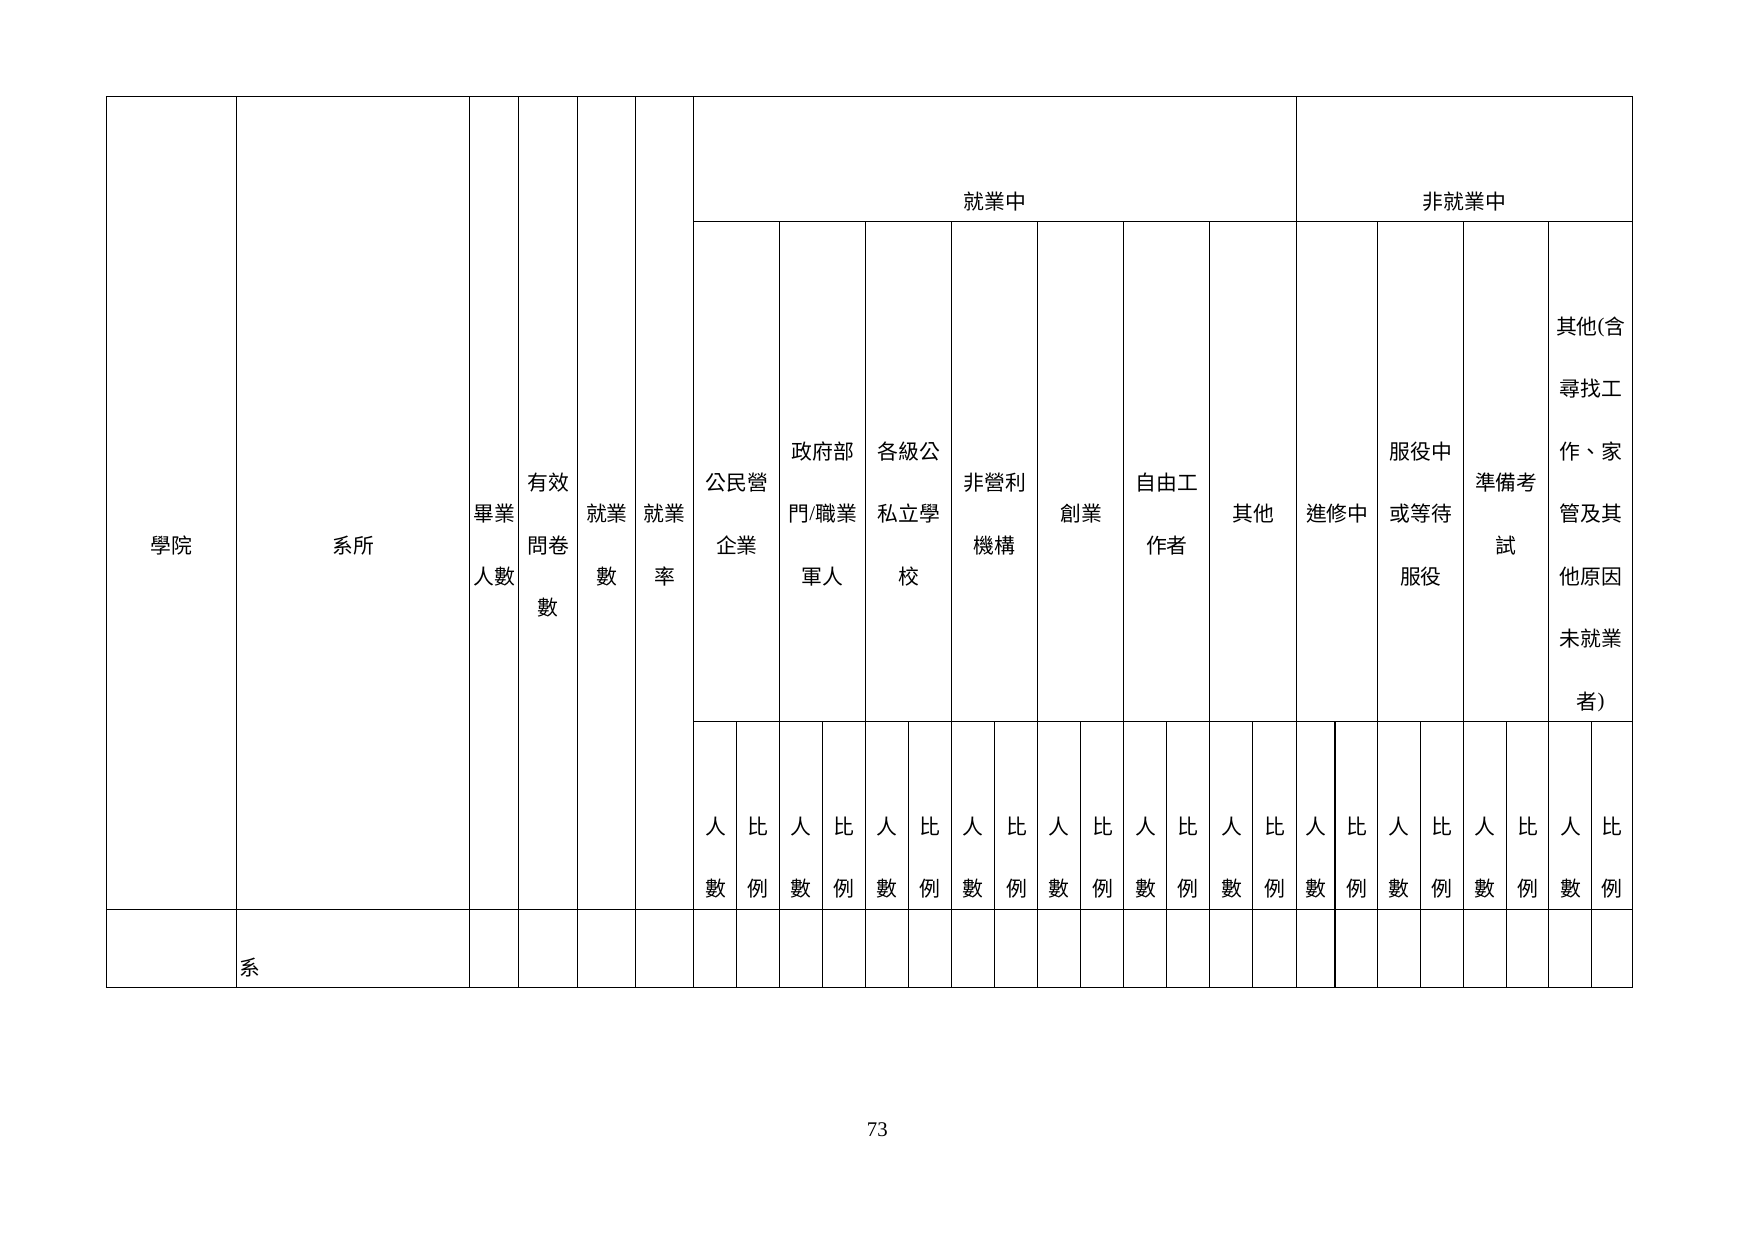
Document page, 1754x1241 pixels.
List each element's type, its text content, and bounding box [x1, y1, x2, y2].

table_cell 公民營企業 [694, 222, 779, 721]
table_cell 比例 [1253, 722, 1296, 908]
table_cell [1464, 910, 1506, 987]
table_cell [1507, 910, 1548, 987]
table_cell 比例 [823, 722, 865, 908]
table_cell [909, 910, 951, 987]
table_cell [1167, 910, 1209, 987]
table_cell 比例 [1421, 722, 1463, 908]
table_cell 比例 [1507, 722, 1548, 908]
table_header 系所 [237, 97, 469, 908]
table_header 畢業人數 [470, 97, 518, 908]
table_cell [1336, 910, 1377, 987]
table_cell 人數 [1464, 722, 1506, 908]
table_cell 人數 [694, 722, 736, 908]
table_cell 人數 [1549, 722, 1591, 908]
table_cell 人數 [780, 722, 822, 908]
table_cell 人數 [1038, 722, 1080, 908]
table_cell 自由工作者 [1124, 222, 1209, 721]
table_cell 人數 [1297, 722, 1334, 908]
table_cell 比例 [1336, 722, 1377, 908]
table_cell [1253, 910, 1296, 987]
table_cell [1549, 910, 1591, 987]
table_header 學院 [107, 97, 236, 908]
table_cell [107, 910, 236, 987]
table_cell 系 [237, 910, 469, 987]
table_cell [1081, 910, 1123, 987]
table_cell 政府部門/職業軍人 [780, 222, 865, 721]
table_cell 人數 [1210, 722, 1252, 908]
table_cell [866, 910, 908, 987]
table_cell 人數 [1124, 722, 1166, 908]
table_cell [1378, 910, 1420, 987]
table_cell 進修中 [1297, 222, 1377, 721]
table_header 就業數 [578, 97, 635, 908]
table_cell 人數 [1378, 722, 1420, 908]
table_cell 人數 [866, 722, 908, 908]
table_cell 人數 [952, 722, 994, 908]
table_cell [1124, 910, 1166, 987]
table_cell 創業 [1038, 222, 1123, 721]
table_cell 比例 [1081, 722, 1123, 908]
table_cell 比例 [1592, 722, 1632, 908]
table_cell 比例 [1167, 722, 1209, 908]
table_cell [1592, 910, 1632, 987]
table_cell [1038, 910, 1080, 987]
table_cell [519, 910, 577, 987]
table_header 就業中 [694, 97, 1296, 221]
table_cell 服役中或等待服役 [1378, 222, 1463, 721]
table_cell [470, 910, 518, 987]
table_header 非就業中 [1297, 97, 1632, 221]
table_cell 各級公私立學校 [866, 222, 951, 721]
table_cell [694, 910, 736, 987]
table_cell [780, 910, 822, 987]
table_cell 其他(含尋找工作、家管及其他原因未就業者) [1549, 222, 1632, 721]
table_header 有效問卷數 [519, 97, 577, 908]
table_cell 準備考試 [1464, 222, 1548, 721]
table_cell [1421, 910, 1463, 987]
table_cell [737, 910, 779, 987]
table_cell 比例 [737, 722, 779, 908]
table_cell 非營利機構 [952, 222, 1037, 721]
table_cell 其他 [1210, 222, 1296, 721]
table_cell [952, 910, 994, 987]
table_cell 比例 [909, 722, 951, 908]
table_cell [823, 910, 865, 987]
table_cell [995, 910, 1037, 987]
table_cell [578, 910, 635, 987]
table_cell [1297, 910, 1334, 987]
table_cell [1210, 910, 1252, 987]
table_header 就業率 [636, 97, 693, 908]
table_cell 比例 [995, 722, 1037, 908]
table_cell [636, 910, 693, 987]
